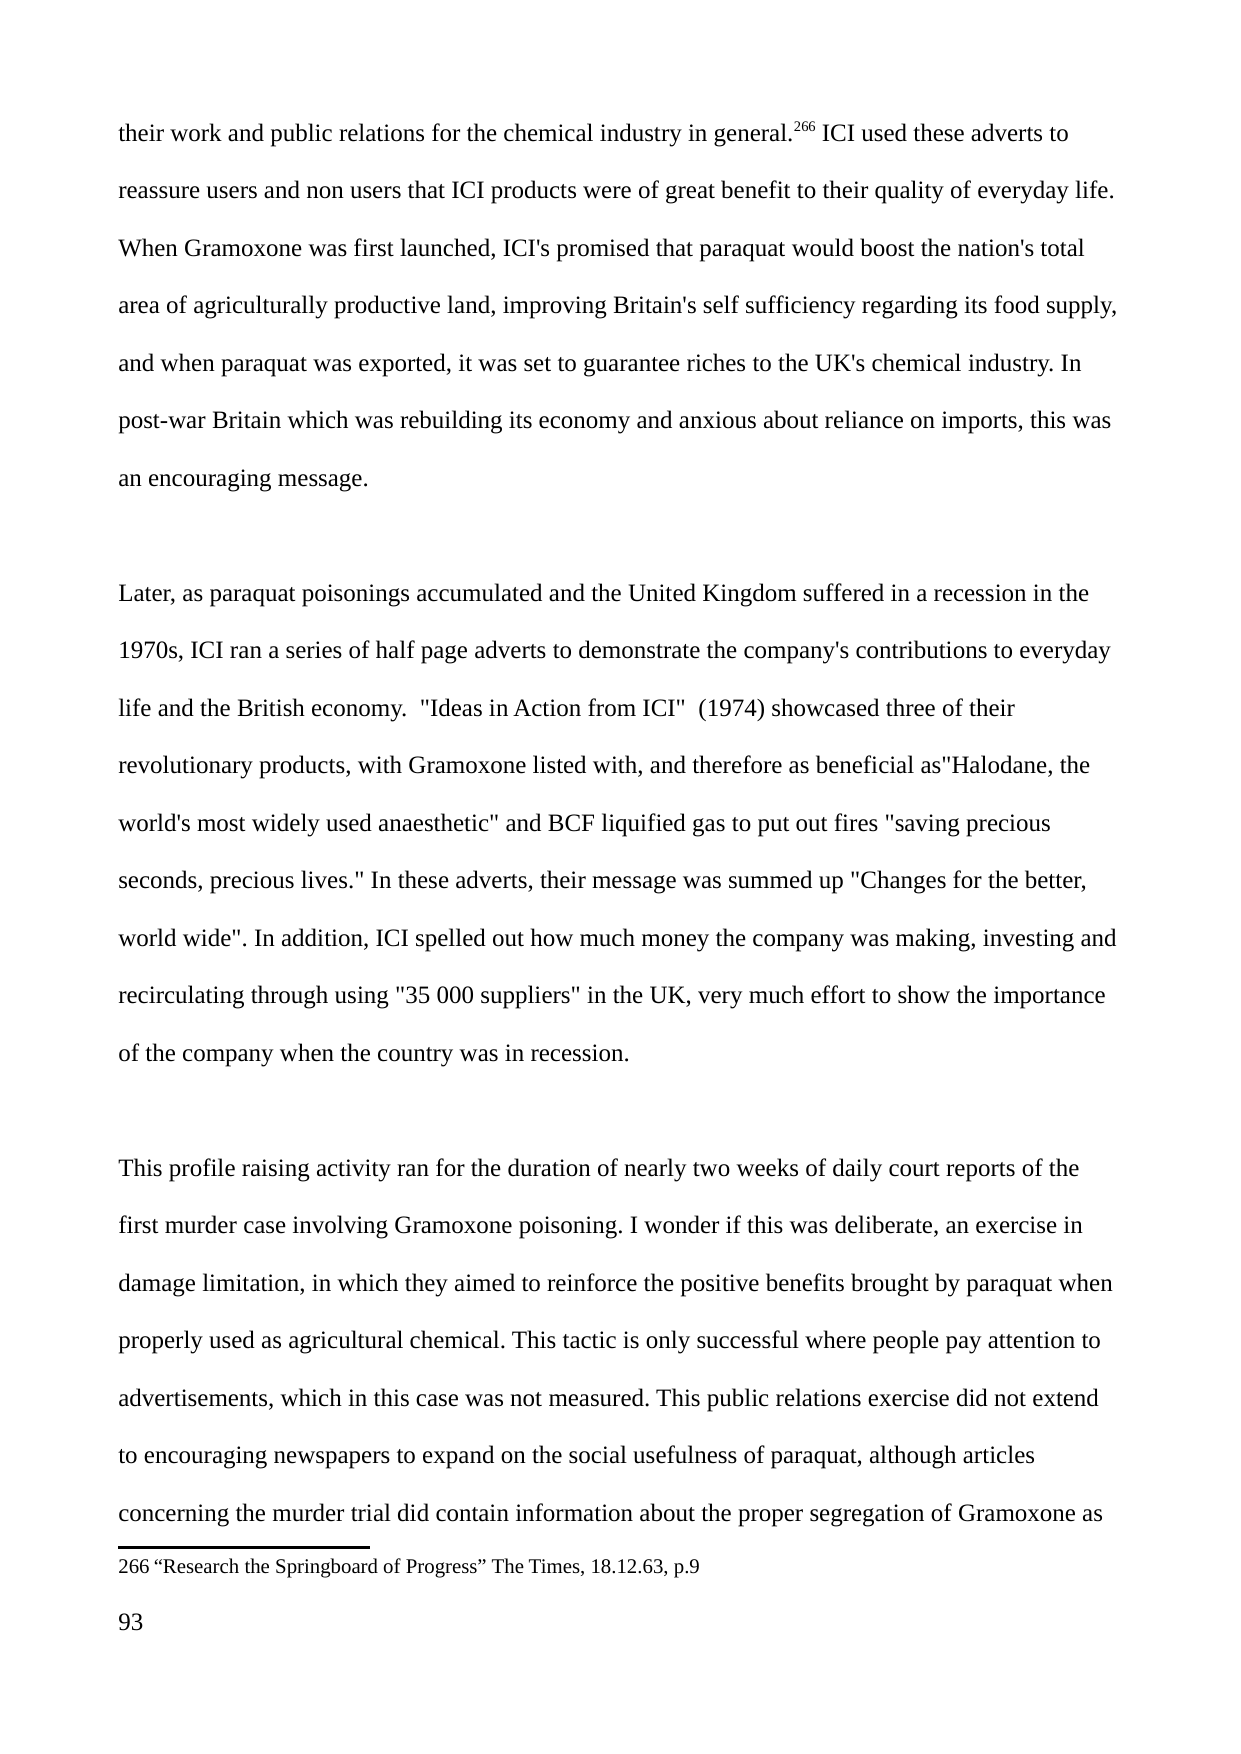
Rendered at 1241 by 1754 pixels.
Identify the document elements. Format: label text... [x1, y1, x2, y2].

text Later, as paraquat poisonings accumulated and the United Kingdom suffered in a recession in the 1970s, ICI ran a series of half page adverts to demonstrate the company's contributions to everyday life and the British economy. "Ideas in Action from ICI" (1974) showcased three of their revolutionary products, with Gramoxone listed with, and therefore as beneficial as"Halodane, the world's most widely used anaesthetic" and BCF liquified gas to put out fires "saving precious seconds, precious lives." In these adverts, their message was summed up "Changes for the better, world wide". In addition, ICI spelled out how much money the company was making, investing and recirculating through using "35 000 suppliers" in the UK, very much effort to show the importance of the company when the country was in recession. [118, 578, 1122, 1067]
text their work and public relations for the chemical industry in general. ICI used these adverts to reassure users and non users that ICI products were of great benefit to their quality of everyday life. When Gramoxone was first launched, ICI's promised that paraquat would boost the nation's total area of agriculturally productive land, improving Britain's self sufficiency regarding its food supply, and when paraquat was exported, it was set to guarantee riches to the UK's chemical industry. In post-war Britain which was rebuilding its economy and anxious about reliance on imports, this was an encouraging message. [118, 118, 1122, 492]
text This profile raising activity ran for the duration of nearly two weeks of daily court reports of the first murder case involving Gramoxone poisoning. I wonder if this was deliberate, an exercise in damage limitation, in which they aimed to reinforce the positive benefits brought by paraquat when properly used as agricultural chemical. This tactic is only successful where people pay attention to advertisements, which in this case was not measured. This public relations exercise did not extend to encouraging newspapers to expand on the social usefulness of paraquat, although articles concerning the murder trial did contain information about the proper segregation of Gramoxone as [118, 1153, 1122, 1527]
text “Research the Springboard of Progress” The Times, 18.12.63, p.9 [118, 1553, 1122, 1578]
